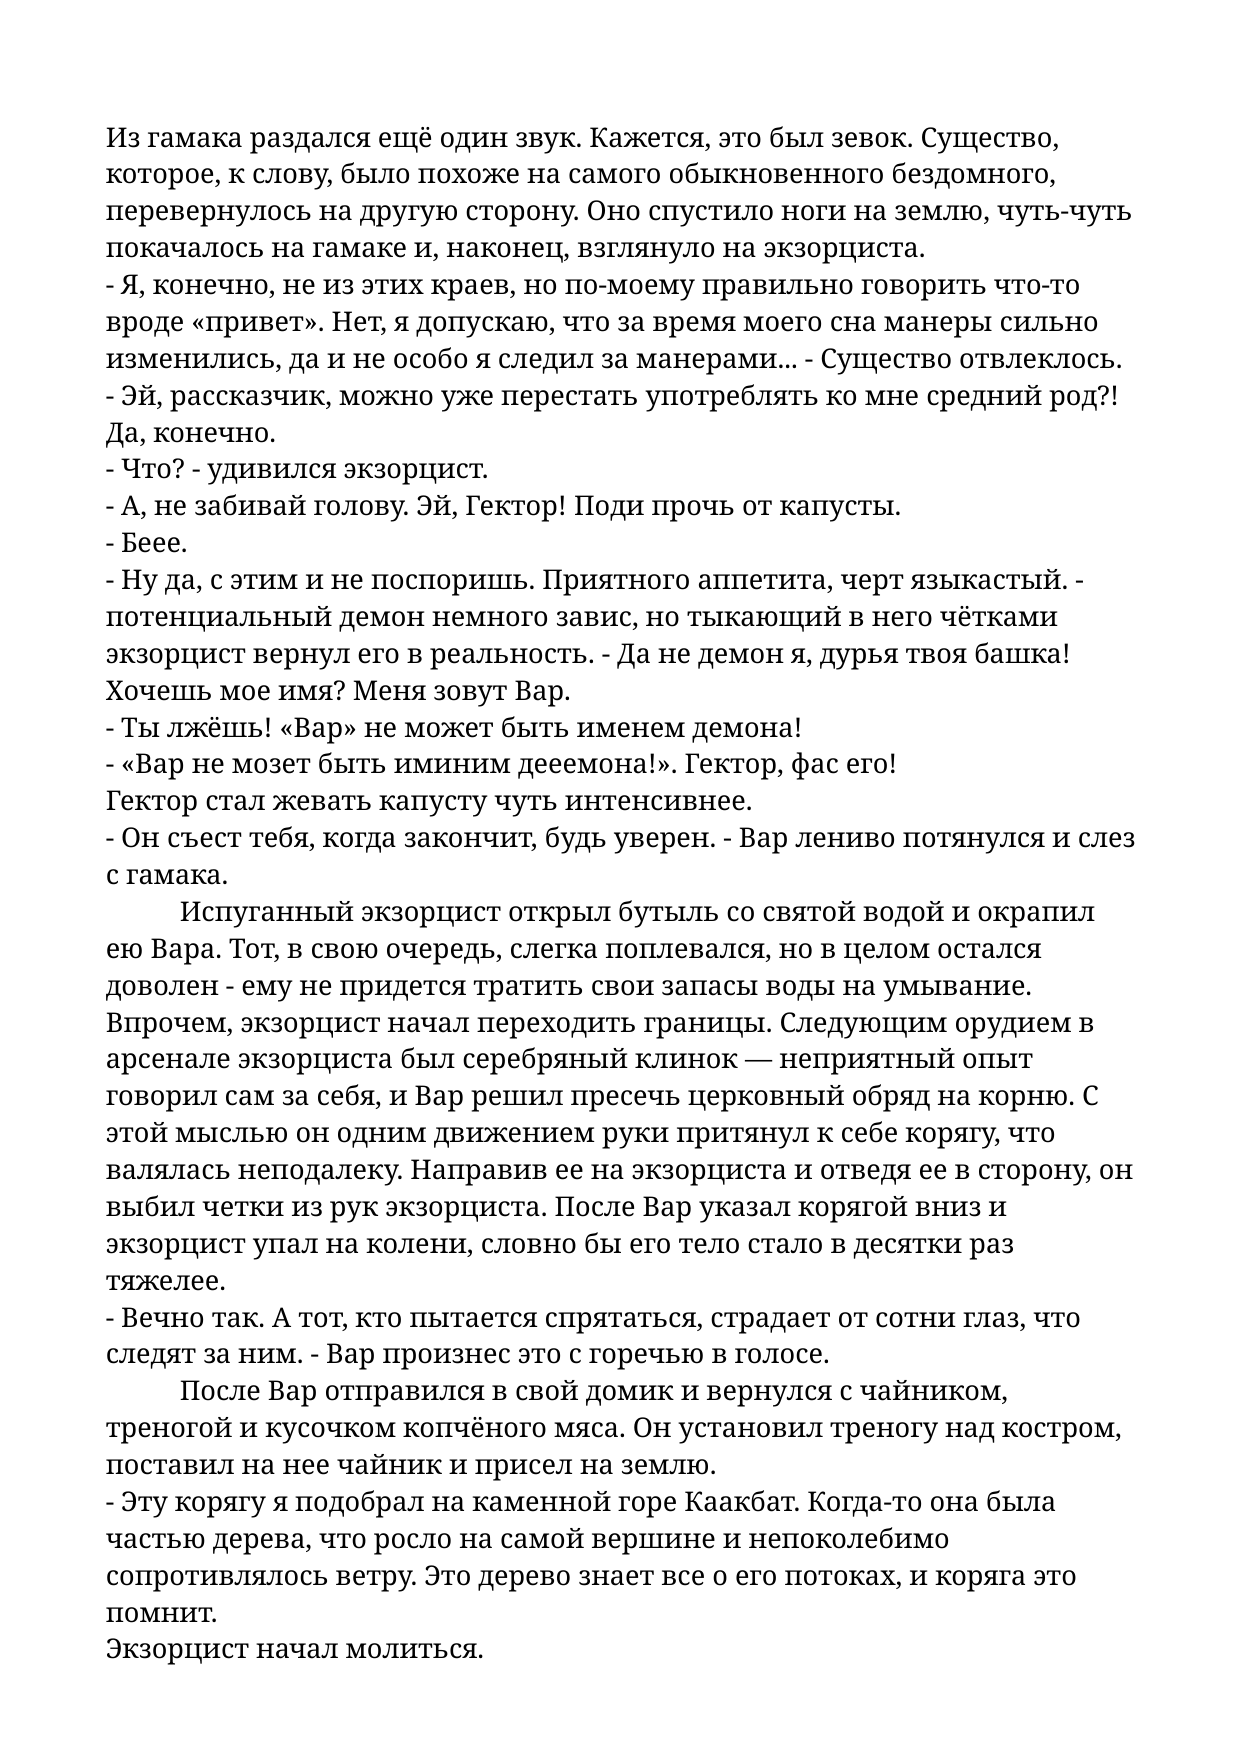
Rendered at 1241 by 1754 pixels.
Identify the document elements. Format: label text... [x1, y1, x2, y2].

text Из гамака раздался ещё один звук. Кажется, это был зевок. Существо, которое, к слову, было похоже на самого обыкновенного бездомного, перевернулось на другую сторону. Оно спустило ноги на землю, чуть-чуть покачалось на гамаке и, наконец, взглянуло на экзорциста. - Я, конечно, не из этих краев, но по-моему правильно говорить что-то вроде «привет». Нет, я допускаю, что за время моего сна манеры сильно изменились, да и не особо я следил за манерами... - Существо отвлеклось. - Эй, рассказчик, можно уже перестать употреблять ко мне средний род?! Да, конечно. - Что? - удивился экзорцист. - А, не забивай голову. Эй, Гектор! Поди прочь от капусты. - Беее. - Ну да, с этим и не поспоришь. Приятного аппетита, черт языкастый. - потенциальный демон немного завис, но тыкающий в него чётками экзорцист вернул его в реальность. - Да не демон я, дурья твоя башка! Хочешь мое имя? Меня зовут Вар. - Ты лжёшь! «Вар» не может быть именем демона! - «Вар не мозет быть иминим дееемона!». Гектор, фас его! Гектор стал жевать капусту чуть интенсивнее. - Он съест тебя, когда закончит, будь уверен. - Вар лениво потянулся и слез с гамака. Испуганный экзорцист открыл бутыль со святой водой и окрапил ею Вара. Тот, в свою очередь, слегка поплевался, но в целом остался доволен - ему не придется тратить свои запасы воды на умывание. Впрочем, экзорцист начал переходить границы. Следующим орудием в арсенале экзорциста был серебряный клинок — неприятный опыт говорил сам за себя, и Вар решил пресечь церковный обряд на корню. С этой мыслью он одним движением руки притянул к себе корягу, что валялась неподалеку. Направив ее на экзорциста и отведя ее в сторону, он выбил четки из рук экзорциста. После Вар указал корягой вниз и экзорцист упал на колени, словно бы его тело стало в десятки раз тяжелее. - Вечно так. А тот, кто пытается спрятаться, страдает от сотни глаз, что следят за ним. - Вар произнес это с горечью в голосе. После Вар отправился в свой домик и вернулся с чайником, треногой и кусочком копчёного мяса. Он установил треногу над костром, поставил на нее чайник и присел на землю. - Эту корягу я подобрал на каменной горе Каакбат. Когда-то она была частью дерева, что росло на самой вершине и непоколебимо сопротивлялось ветру. Это дерево знает все о его потоках, и коряга это помнит. Экзорцист начал молиться. [106, 118, 1137, 1667]
